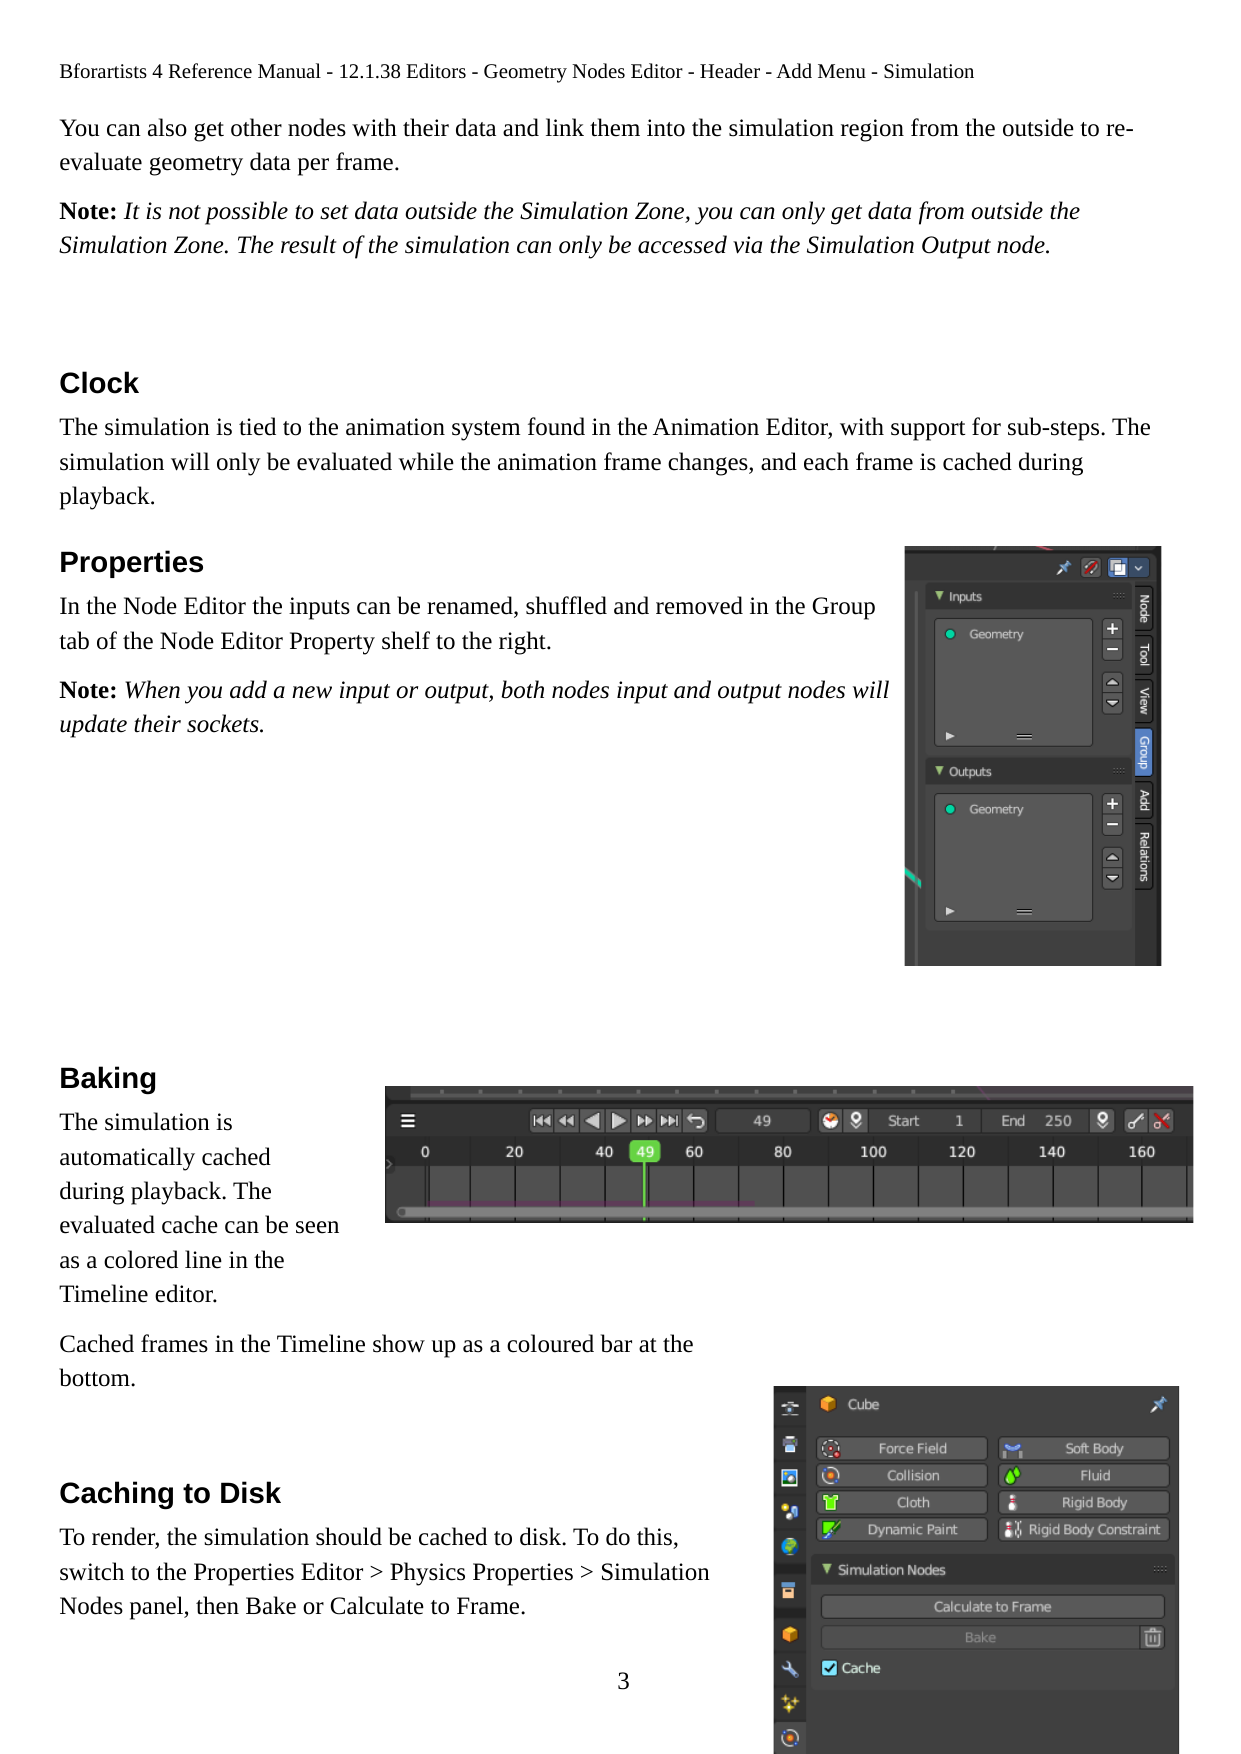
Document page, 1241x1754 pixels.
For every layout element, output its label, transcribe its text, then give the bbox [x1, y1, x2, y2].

picture [773, 1386, 1180, 1754]
text Note: When you add a new input or output, both nodes input and output nodes will update their sockets. [59, 675, 904, 738]
picture [385, 1086, 1194, 1223]
text To render, the simulation should be cached to disk. To do this, switch to the Properties Editor > Physics Properties > Simulation Nodes panel, then Bake or Calculate to Frame. [59, 1522, 773, 1620]
picture [904, 546, 1162, 966]
subtitle Clock [59, 366, 1181, 400]
text The simulation is tied to the animation system found in the Animation Editor, with support for sub-steps. The simulation will only be evaluated while the animation frame changes, and each frame is cached during playback. [59, 412, 1181, 510]
subtitle Properties [59, 545, 1181, 579]
text Note: It is not possible to set data outside the Simulation Zone, you can only get data from outside the Simulation Zone. The result of the simulation can only be accessed via the Simulation Output node. [59, 196, 1181, 259]
text Cached frames in the Timeline show up as a coloured bar at the bottom. [59, 1329, 1181, 1392]
text You can also get other nodes with their data and link them into the simulation region from the outside to re-evaluate geometry data per frame. [59, 113, 1181, 176]
text In the Node Editor the inputs can be renamed, shuffled and removed in the Group tab of the Node Editor Property shelf to the right. [59, 591, 904, 654]
subtitle Baking [59, 1061, 1181, 1095]
subtitle Caching to Disk [59, 1476, 773, 1509]
text The simulation is automatically cached during playback. The evaluated cache can be seen as a colored line in the Timeline editor. [59, 1223, 1181, 1308]
